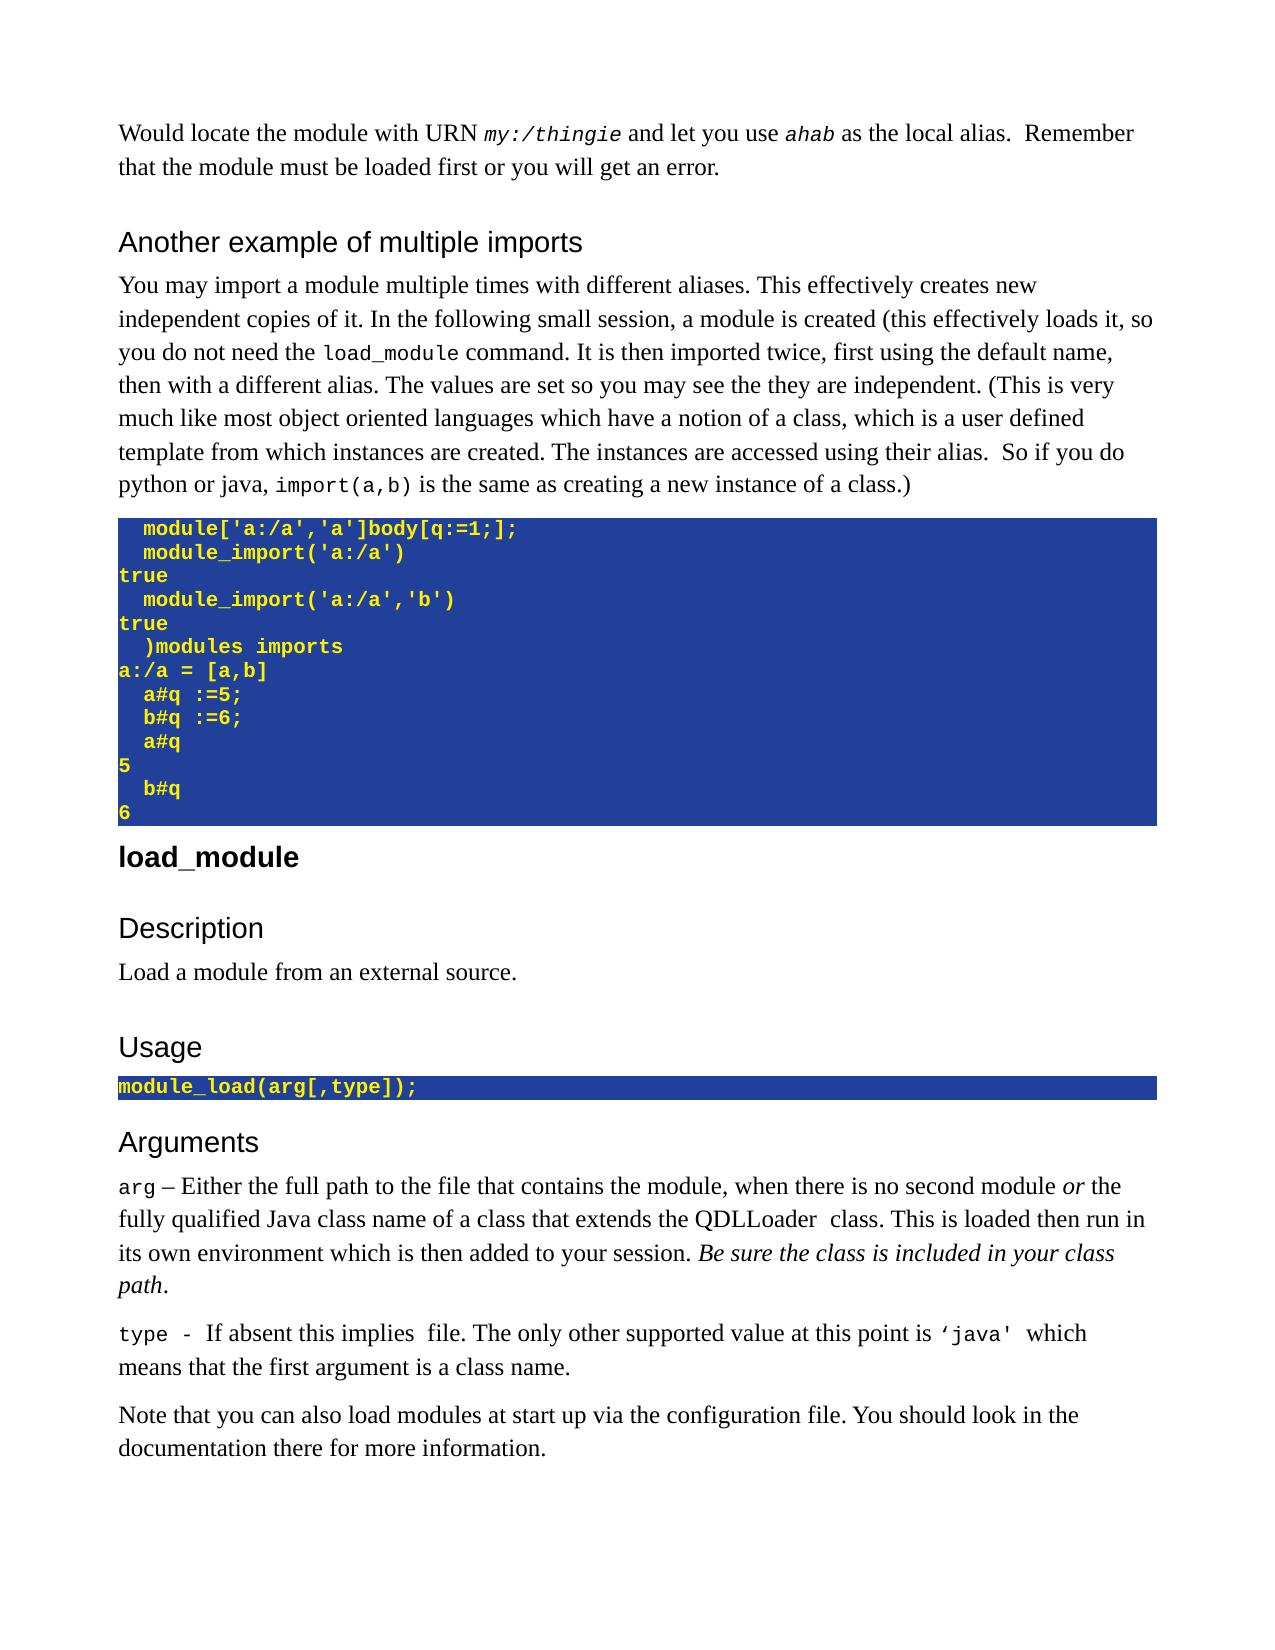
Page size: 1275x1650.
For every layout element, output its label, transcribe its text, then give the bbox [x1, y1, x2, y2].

text Would locate the module with URN my:/thingie and let you use ahab as the local alias. Remember that the module must be loaded first or you will get an error. [118, 118, 1157, 181]
text Load a module from an external source. [118, 957, 1157, 986]
text arg – Either the full path to the file that contains the module, when there is no second module or the fully qualified Java class name of a class that extends the QDLLoader class. This is loaded then run in its own environment which is then added to your session. Be sure the class is included in your class path. [118, 1171, 1157, 1299]
text module_import('a:/a','b') [118, 589, 1157, 613]
text b#q [118, 778, 1157, 802]
text You may import a module multiple times with different aliases. This effectively creates new independent copies of it. In the following small session, a module is created (this effectively loads it, so you do not need the load_module command. It is then imported twice, first using the default name, then with a different alias. The values are set so you may see the they are independent. (This is very much like most object oriented languages which have a notion of a class, which is a user defined template from which instances are created. The instances are accessed using their alias. So if you do python or java, import(a,b) is the same as creating a new instance of a class.) [118, 271, 1157, 499]
subtitle Description [118, 911, 1157, 945]
text module_load(arg[,type]); [118, 1076, 1157, 1100]
text )modules imports [118, 636, 1157, 660]
subtitle Arguments [118, 1125, 1157, 1158]
text type - If absent this implies file. The only other supported value at this point is ‘java' which means that the first argument is a class name. [118, 1318, 1157, 1381]
text true [118, 565, 1157, 589]
text 6 [118, 802, 1157, 826]
text a#q [118, 731, 1157, 754]
text true [118, 613, 1157, 636]
text 5 [118, 754, 1157, 778]
text Note that you can also load modules at start up via the configuration file. You should look in the documentation there for more information. [118, 1400, 1157, 1461]
text a#q :=5; [118, 684, 1157, 707]
subtitle load_module [118, 840, 1157, 874]
text b#q :=6; [118, 707, 1157, 731]
text module_import('a:/a') [118, 542, 1157, 565]
text a:/a = [a,b] [118, 660, 1157, 684]
subtitle Usage [118, 1030, 1157, 1063]
text module['a:/a','a']body[q:=1;]; [118, 518, 1157, 542]
subtitle Another example of multiple imports [118, 224, 1157, 258]
